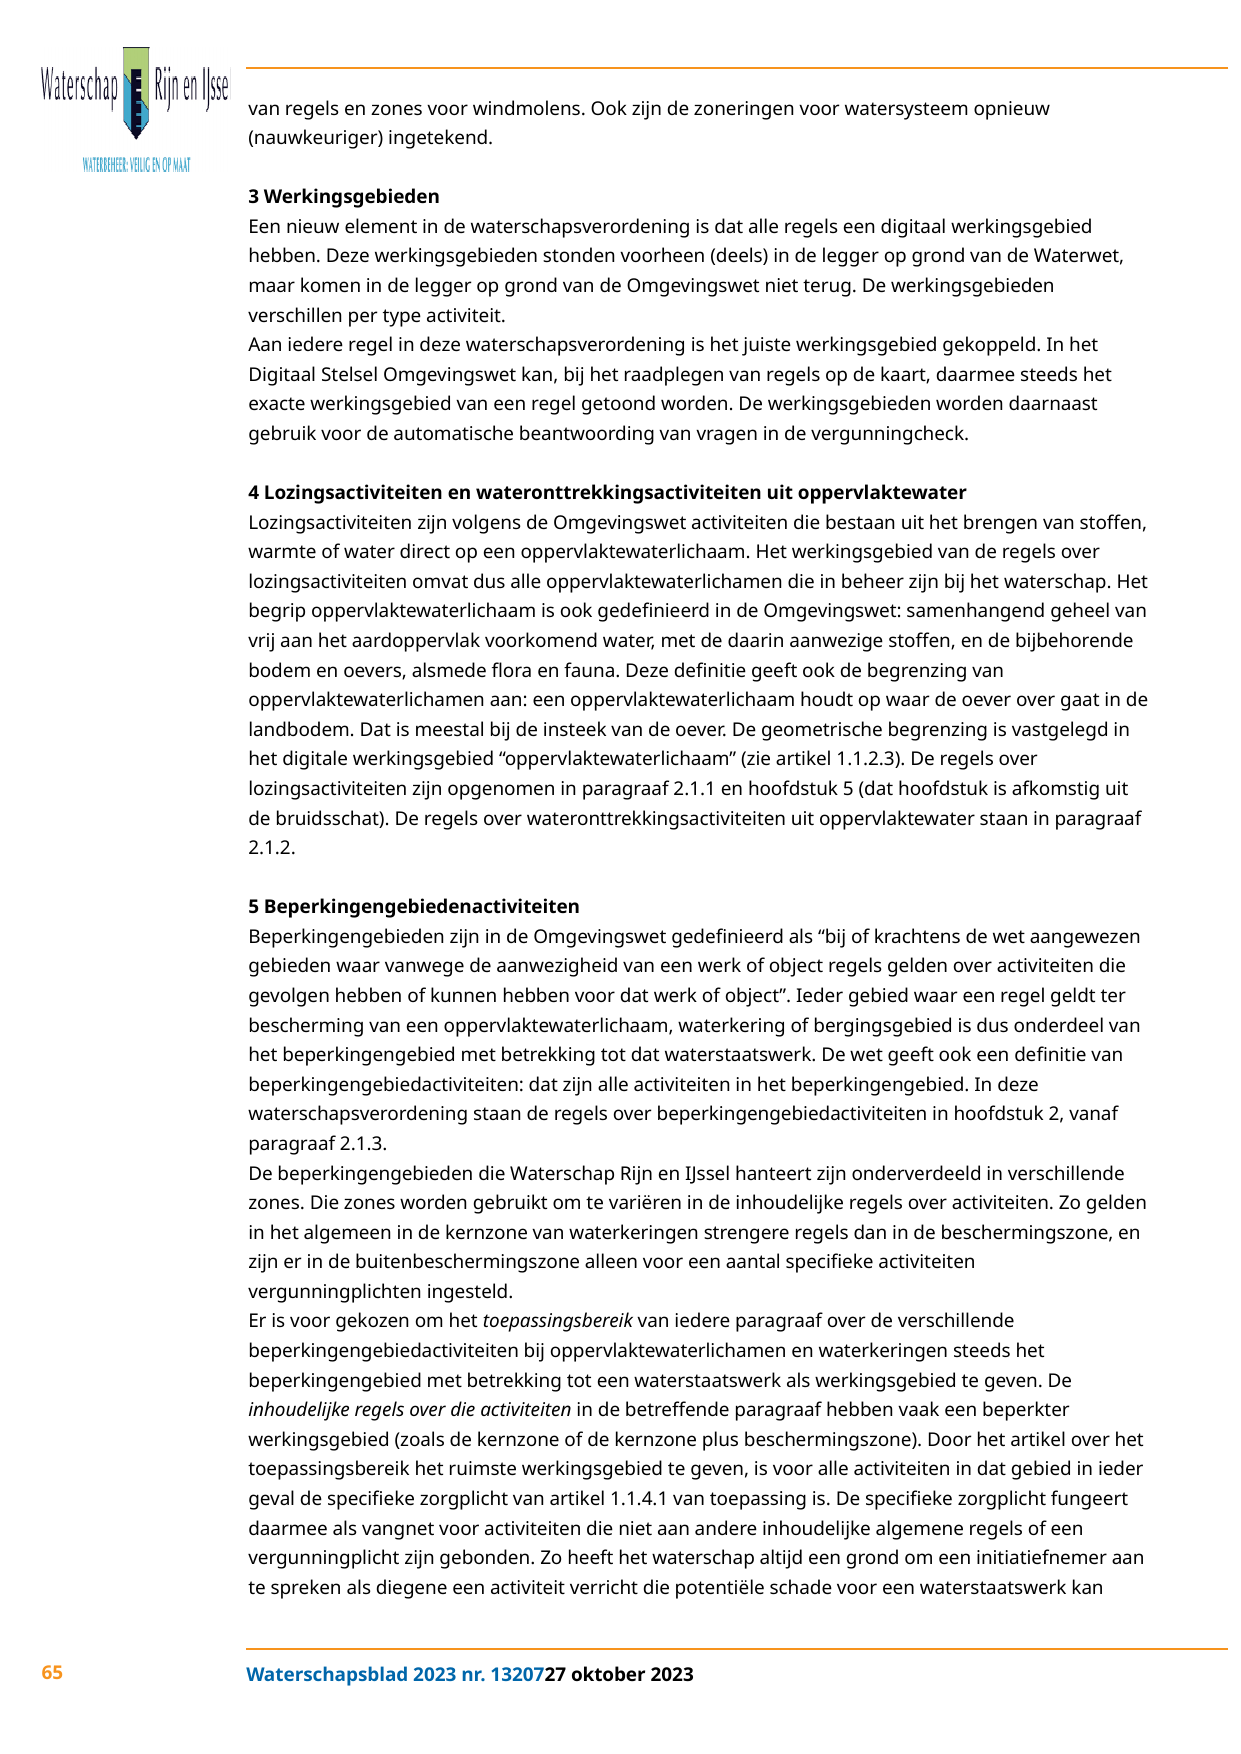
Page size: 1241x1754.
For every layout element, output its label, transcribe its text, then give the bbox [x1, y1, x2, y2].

text 5 Beperkingengebiedenactiviteiten [248, 893, 1152, 919]
text Lozingsactiviteiten zijn volgens de Omgevingswet activiteiten die bestaan uit het brengen van stoffen, warmte of water direct op een oppervlaktewaterlichaam. Het werkingsgebied van de regels over lozingsactiviteiten omvat dus alle oppervlaktewaterlichamen die in beheer zijn bij het waterschap. Het begrip oppervlaktewaterlichaam is ook gedefinieerd in de Omgevingswet: samenhangend geheel van vrij aan het aardoppervlak voorkomend water, met de daarin aanwezige stoffen, en de bijbehorende bodem en oevers, alsmede flora en fauna. Deze definitie geeft ook de begrenzing van oppervlaktewaterlichamen aan: een oppervlaktewaterlichaam houdt op waar de oever over gaat in de landbodem. Dat is meestal bij de insteek van de oever. De geometrische begrenzing is vastgelegd in het digitale werkingsgebied “oppervlaktewaterlichaam” (zie artikel 1.1.2.3). De regels over lozingsactiviteiten zijn opgenomen in paragraaf 2.1.1 en hoofdstuk 5 (dat hoofdstuk is afkomstig uit de bruidsschat). De regels over wateronttrekkingsactiviteiten uit oppervlaktewater staan in paragraaf 2.1.2. [248, 509, 1152, 860]
text 4 Lozingsactiviteiten en wateronttrekkingsactiviteiten uit oppervlaktewater [248, 479, 1152, 505]
text van regels en zones voor windmolens. Ook zijn de zoneringen voor watersysteem opnieuw (nauwkeuriger) ingetekend. [248, 95, 1152, 150]
text Beperkingengebieden zijn in de Omgevingswet gedefinieerd als “bij of krachtens de wet aangewezen gebieden waar vanwege de aanwezigheid van een werk of object regels gelden over activiteiten die gevolgen hebben of kunnen hebben voor dat werk of object”. Ieder gebied waar een regel geldt ter bescherming van een oppervlaktewaterlichaam, waterkering of bergingsgebied is dus onderdeel van het beperkingengebied met betrekking tot dat waterstaatswerk. De wet geeft ook een definitie van beperkingengebiedactiviteiten: dat zijn alle activiteiten in het beperkingengebied. In deze waterschapsverordening staan de regels over beperkingengebiedactiviteiten in hoofdstuk 2, vanaf paragraaf 2.1.3. [248, 923, 1152, 1156]
text Aan iedere regel in deze waterschapsverordening is het juiste werkingsgebied gekoppeld. In het Digitaal Stelsel Omgevingswet kan, bij het raadplegen van regels op de kaart, daarmee steeds het exacte werkingsgebied van een regel getoond worden. De werkingsgebieden worden daarnaast gebruik voor de automatische beantwoording van vragen in de vergunningcheck. [248, 331, 1152, 446]
picture [41, 47, 231, 172]
text 3 Werkingsgebieden [248, 183, 1152, 209]
text De beperkingengebieden die Waterschap Rijn en IJssel hanteert zijn onderverdeeld in verschillende zones. Die zones worden gebruikt om te variëren in de inhoudelijke regels over activiteiten. Zo gelden in het algemeen in de kernzone van waterkeringen strengere regels dan in de beschermingszone, en zijn er in de buitenbeschermingszone alleen voor een aantal specifieke activiteiten vergunningplichten ingesteld. [248, 1160, 1152, 1304]
text Een nieuw element in de waterschapsverordening is dat alle regels een digitaal werkingsgebied hebben. Deze werkingsgebieden stonden voorheen (deels) in de legger op grond van de Waterwet, maar komen in de legger op grond van de Omgevingswet niet terug. De werkingsgebieden verschillen per type activiteit. [248, 213, 1152, 328]
text Er is voor gekozen om het toepassingsbereik van iedere paragraaf over de verschillende beperkingengebiedactiviteiten bij oppervlaktewaterlichamen en waterkeringen steeds het beperkingengebied met betrekking tot een waterstaatswerk als werkingsgebied te geven. De inhoudelijke regels over die activiteiten in de betreffende paragraaf hebben vaak een beperkter werkingsgebied (zoals de kernzone of de kernzone plus beschermingszone). Door het artikel over het toepassingsbereik het ruimste werkingsgebied te geven, is voor alle activiteiten in dat gebied in ieder geval de specifieke zorgplicht van artikel 1.1.4.1 van toepassing is. De specifieke zorgplicht fungeert daarmee als vangnet voor activiteiten die niet aan andere inhoudelijke algemene regels of een vergunningplicht zijn gebonden. Zo heeft het waterschap altijd een grond om een initiatiefnemer aan te spreken als diegene een activiteit verricht die potentiële schade voor een waterstaatswerk kan [248, 1308, 1152, 1600]
